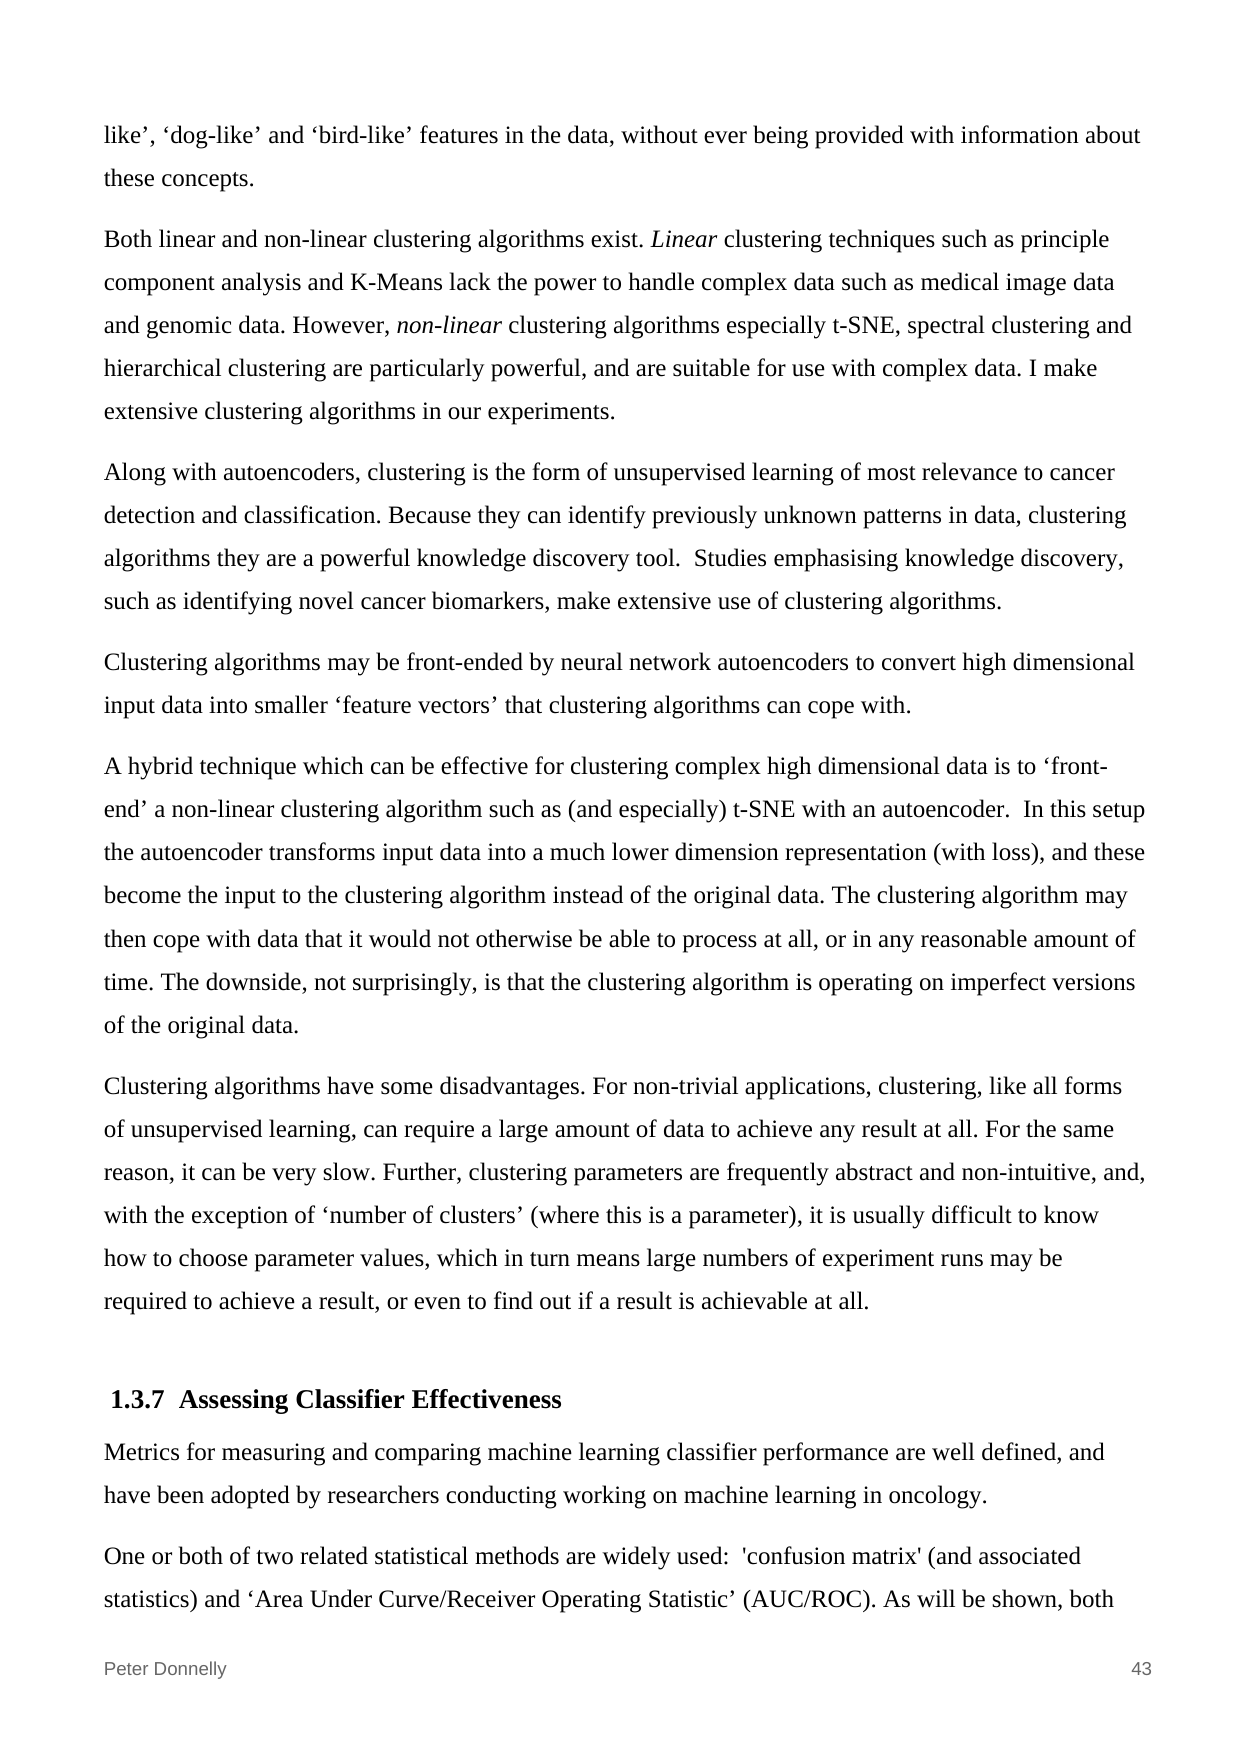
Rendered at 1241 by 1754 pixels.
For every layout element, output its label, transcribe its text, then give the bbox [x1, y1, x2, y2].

text A hybrid technique which can be effective for clustering complex high dimensional data is to ‘front-end’ a non-linear clustering algorithm such as (and especially) t-SNE with an autoencoder. In this setup the autoencoder transforms input data into a much lower dimension representation (with loss), and these become the input to the clustering algorithm instead of the original data. The clustering algorithm may then cope with data that it would not otherwise be able to process at all, or in any reasonable amount of time. The downside, not surprisingly, is that the clustering algorithm is operating on imperfect versions of the original data. [103, 751, 1146, 1039]
subtitle Assessing Classifier Effectiveness [103, 1383, 1146, 1414]
text Along with autoencoders, clustering is the form of unsupervised learning of most relevance to cancer detection and classification. Because they can identify previously unknown patterns in data, clustering algorithms they are a powerful knowledge discovery tool. Studies emphasising knowledge discovery, such as identifying novel cancer biomarkers, make extensive use of clustering algorithms. [103, 457, 1146, 615]
text Clustering algorithms may be front-ended by neural network autoencoders to convert high dimensional input data into smaller ‘feature vectors’ that clustering algorithms can cope with. [103, 647, 1146, 719]
text Clustering algorithms have some disadvantages. For non-trivial applications, clustering, like all forms of unsupervised learning, can require a large amount of data to achieve any result at all. For the same reason, it can be very slow. Further, clustering parameters are frequently abstract and non-intuitive, and, with the exception of ‘number of clusters’ (where this is a parameter), it is usually difficult to know how to choose parameter values, which in turn means large numbers of experiment runs may be required to achieve a result, or even to find out if a result is achievable at all. [103, 1071, 1146, 1315]
text Both linear and non-linear clustering algorithms exist. Linear clustering techniques such as principle component analysis and K-Means lack the power to handle complex data such as medical image data and genomic data. However, non-linear clustering algorithms especially t-SNE, spectral clustering and hierarchical clustering are particularly powerful, and are suitable for use with complex data. I make extensive clustering algorithms in our experiments. [103, 224, 1146, 425]
text like’, ‘dog-like’ and ‘bird-like’ features in the data, without ever being provided with information about these concepts. [103, 120, 1146, 192]
text One or both of two related statistical methods are widely used: 'confusion matrix' (and associated statistics) and ‘Area Under Curve/Receiver Operating Statistic’ (AUC/ROC). As will be shown, both [103, 1541, 1146, 1613]
text Metrics for measuring and comparing machine learning classifier performance are well defined, and have been adopted by researchers conducting working on machine learning in oncology. [103, 1437, 1146, 1509]
